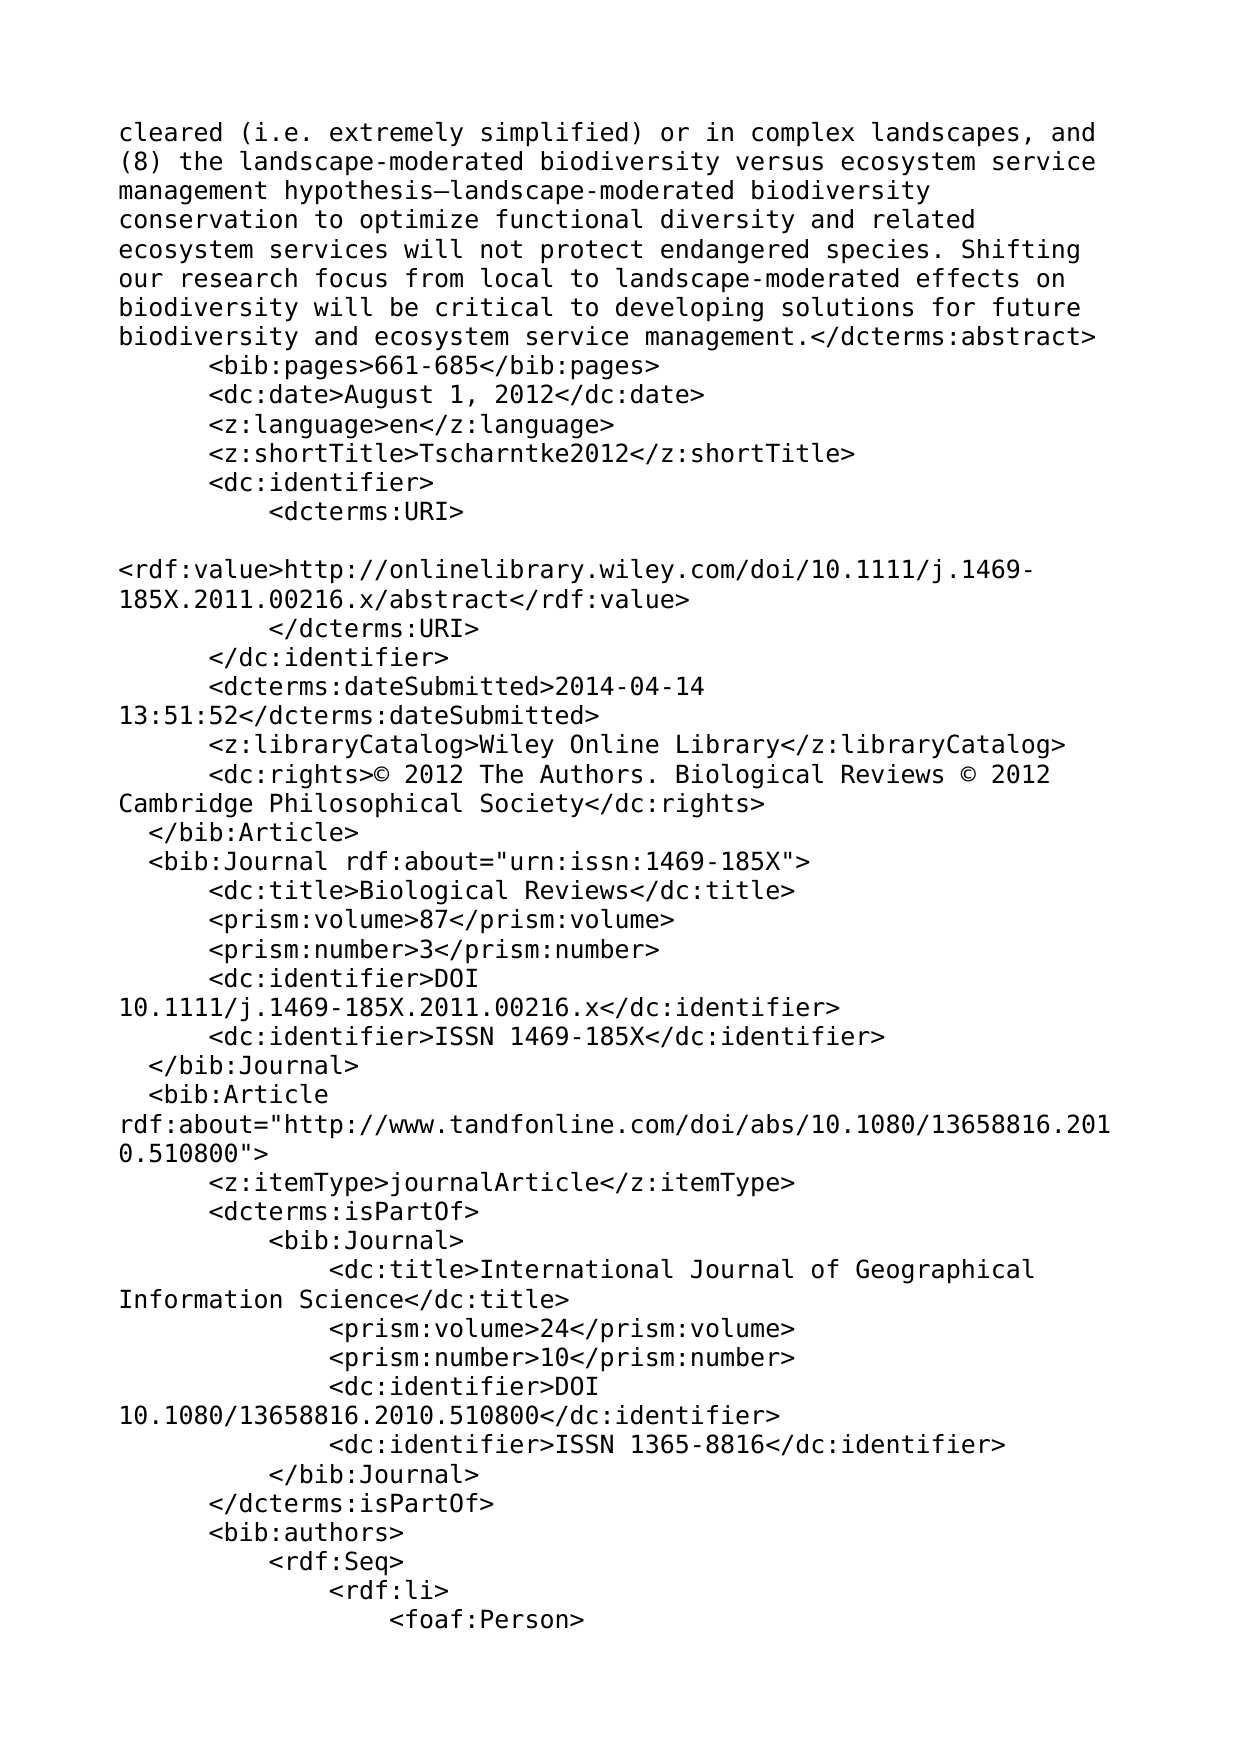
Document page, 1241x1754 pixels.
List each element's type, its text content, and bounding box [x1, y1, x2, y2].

text cleared (i.e. extremely simplified) or in complex landscapes, and (8) the landscape-moderated biodiversity versus ecosystem service management hypothesis—landscape-moderated biodiversity conservation to optimize functional diversity and related ecosystem services will not protect endangered species. Shifting our research focus from local to landscape-moderated effects on biodiversity will be critical to developing solutions for future biodiversity and ecosystem service management.</dcterms:abstract> <bib:pages>661-685</bib:pages> <dc:date>August 1, 2012</dc:date> <z:language>en</z:language> <z:shortTitle>Tscharntke2012</z:shortTitle> <dc:identifier> <dcterms:URI> <rdf:value>http://onlinelibrary.wiley.com/doi/10.1111/j.1469-185X.2011.00216.x/abstract</rdf:value> </dcterms:URI> </dc:identifier> <dcterms:dateSubmitted>2014-04-14 13:51:52</dcterms:dateSubmitted> <z:libraryCatalog>Wiley Online Library</z:libraryCatalog> <dc:rights>© 2012 The Authors. Biological Reviews © 2012 Cambridge Philosophical Society</dc:rights> </bib:Article> <bib:Journal rdf:about="urn:issn:1469-185X"> <dc:title>Biological Reviews</dc:title> <prism:volume>87</prism:volume> <prism:number>3</prism:number> <dc:identifier>DOI 10.1111/j.1469-185X.2011.00216.x</dc:identifier> <dc:identifier>ISSN 1469-185X</dc:identifier> </bib:Journal> <bib:Article rdf:about="http://www.tandfonline.com/doi/abs/10.1080/13658816.2010.510800"> <z:itemType>journalArticle</z:itemType> <dcterms:isPartOf> <bib:Journal> <dc:title>International Journal of Geographical Information Science</dc:title> <prism:volume>24</prism:volume> <prism:number>10</prism:number> <dc:identifier>DOI 10.1080/13658816.2010.510800</dc:identifier> <dc:identifier>ISSN 1365-8816</dc:identifier> </bib:Journal> </dcterms:isPartOf> <bib:authors> <rdf:Seq> <rdf:li> <foaf:Person> [118, 118, 1122, 1635]
